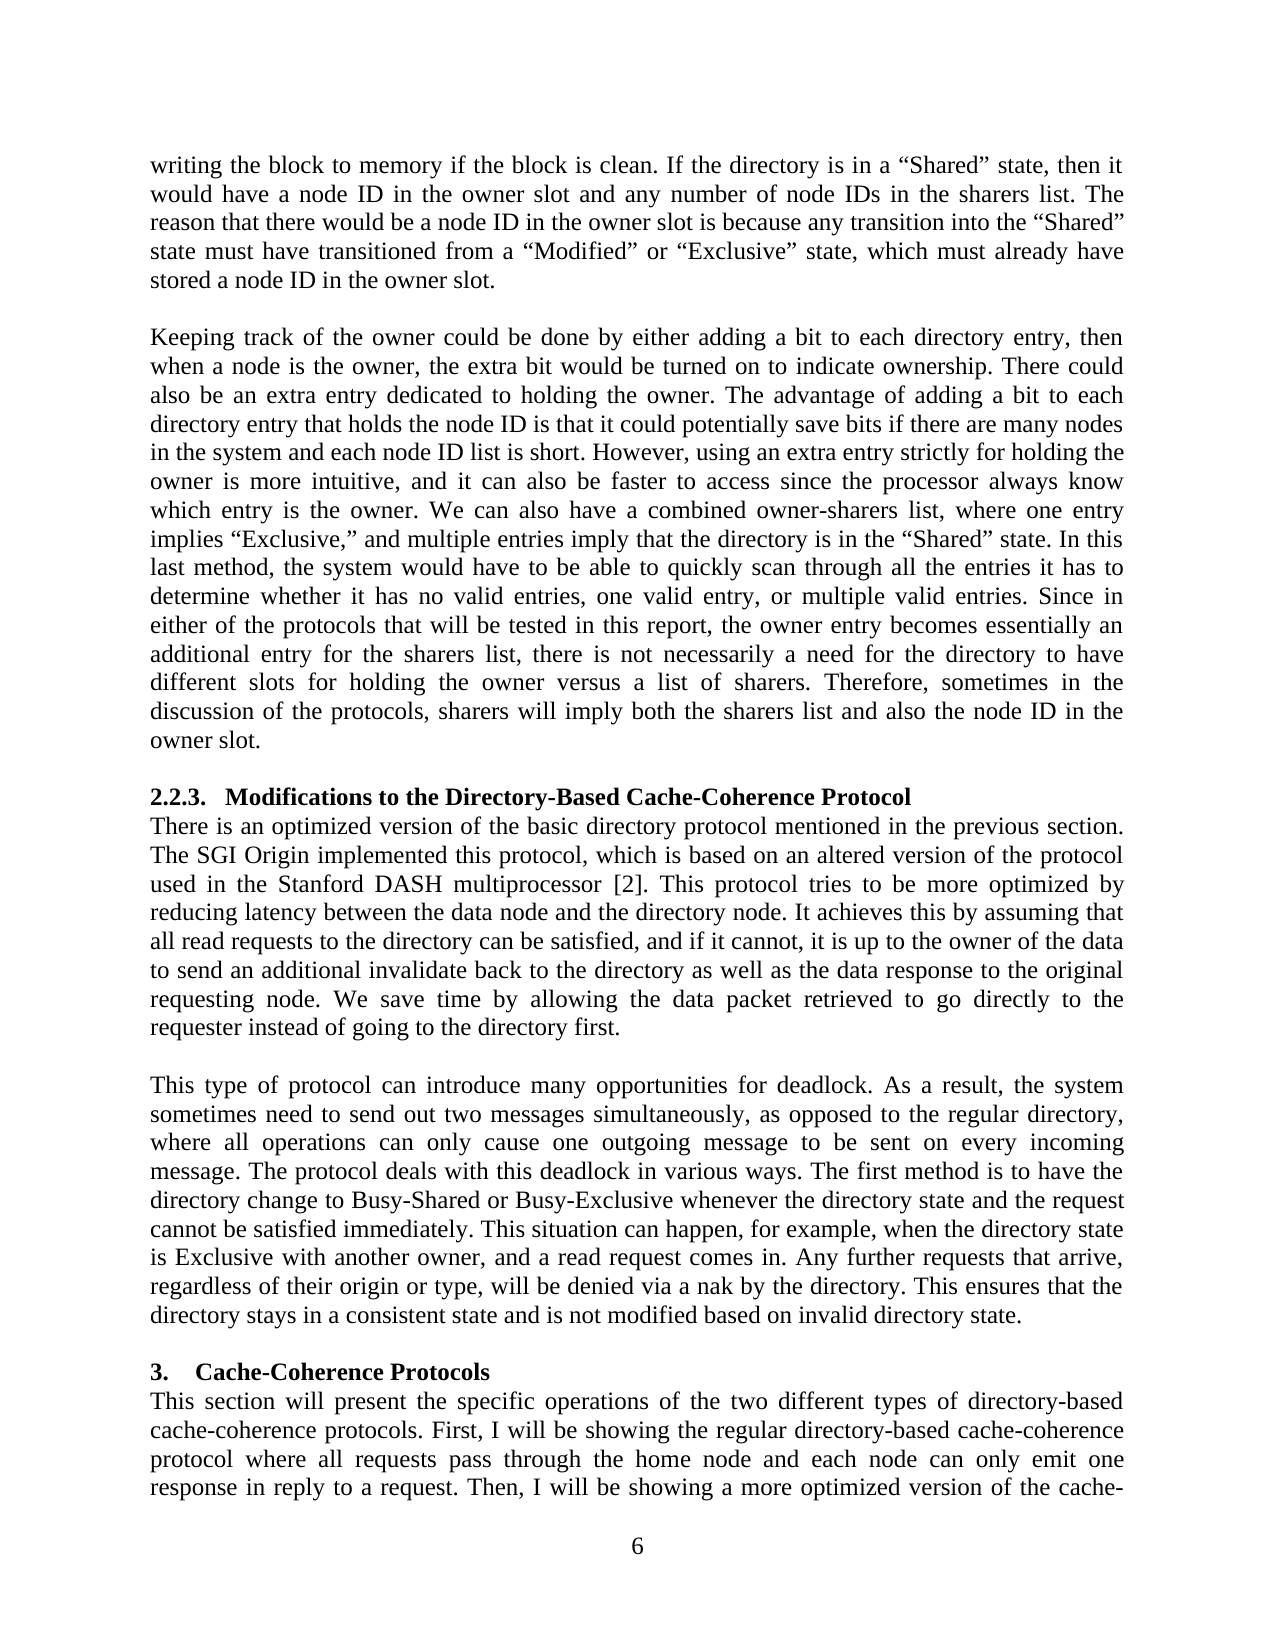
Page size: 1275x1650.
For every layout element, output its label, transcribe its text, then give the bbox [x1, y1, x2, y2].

text Keeping track of the owner could be done by either adding a bit to each directory entry, then when a node is the owner, the extra bit would be turned on to indicate ownership. There could also be an extra entry dedicated to holding the owner. The advantage of adding a bit to each directory entry that holds the node ID is that it could potentially save bits if there are many nodes in the system and each node ID list is short. However, using an extra entry strictly for holding the owner is more intuitive, and it can also be faster to access since the processor always know which entry is the owner. We can also have a combined owner-sharers list, where one entry implies “Exclusive,” and multiple entries imply that the directory is in the “Shared” state. In this last method, the system would have to be able to quickly scan through all the entries it has to determine whether it has no valid entries, one valid entry, or multiple valid entries. Since in either of the protocols that will be tested in this report, the owner entry becomes essentially an additional entry for the sharers list, there is not necessarily a need for the directory to have different slots for holding the owner versus a list of sharers. Therefore, sometimes in the discussion of the protocols, sharers will imply both the sharers list and also the node ID in the owner slot. [150, 322, 1125, 754]
text writing the block to memory if the block is clean. If the directory is in a “Shared” state, then it would have a node ID in the owner slot and any number of node IDs in the sharers list. The reason that there would be a node ID in the owner slot is because any transition into the “Shared” state must have transitioned from a “Modified” or “Exclusive” state, which must already have stored a node ID in the owner slot. [150, 150, 1125, 294]
text There is an optimized version of the basic directory protocol mentioned in the previous section. The SGI Origin implemented this protocol, which is based on an altered version of the protocol used in the Stanford DASH multiprocessor [2]. This protocol tries to be more optimized by reducing latency between the data node and the directory node. It achieves this by assuming that all read requests to the directory can be satisfied, and if it cannot, it is up to the owner of the data to send an additional invalidate back to the directory as well as the data response to the original requesting node. We save time by allowing the data packet retrieved to go directly to the requester instead of going to the directory first. [150, 811, 1125, 1041]
subtitle Cache-Coherence Protocols [150, 1357, 1125, 1386]
subtitle Modifications to the Directory-Based Cache-Coherence Protocol [150, 782, 1125, 811]
text This type of protocol can introduce many opportunities for deadlock. As a result, the system sometimes need to send out two messages simultaneously, as opposed to the regular directory, where all operations can only cause one outgoing message to be sent on every incoming message. The protocol deals with this deadlock in various ways. The first method is to have the directory change to Busy-Shared or Busy-Exclusive whenever the directory state and the request cannot be satisfied immediately. This situation can happen, for example, when the directory state is Exclusive with another owner, and a read request comes in. Any further requests that arrive, regardless of their origin or type, will be denied via a nak by the directory. This ensures that the directory stays in a consistent state and is not modified based on invalid directory state. [150, 1070, 1125, 1329]
text This section will present the specific operations of the two different types of directory-based cache-coherence protocols. First, I will be showing the regular directory-based cache-coherence protocol where all requests pass through the home node and each node can only emit one response in reply to a request. Then, I will be showing a more optimized version of the cache- [150, 1386, 1125, 1501]
